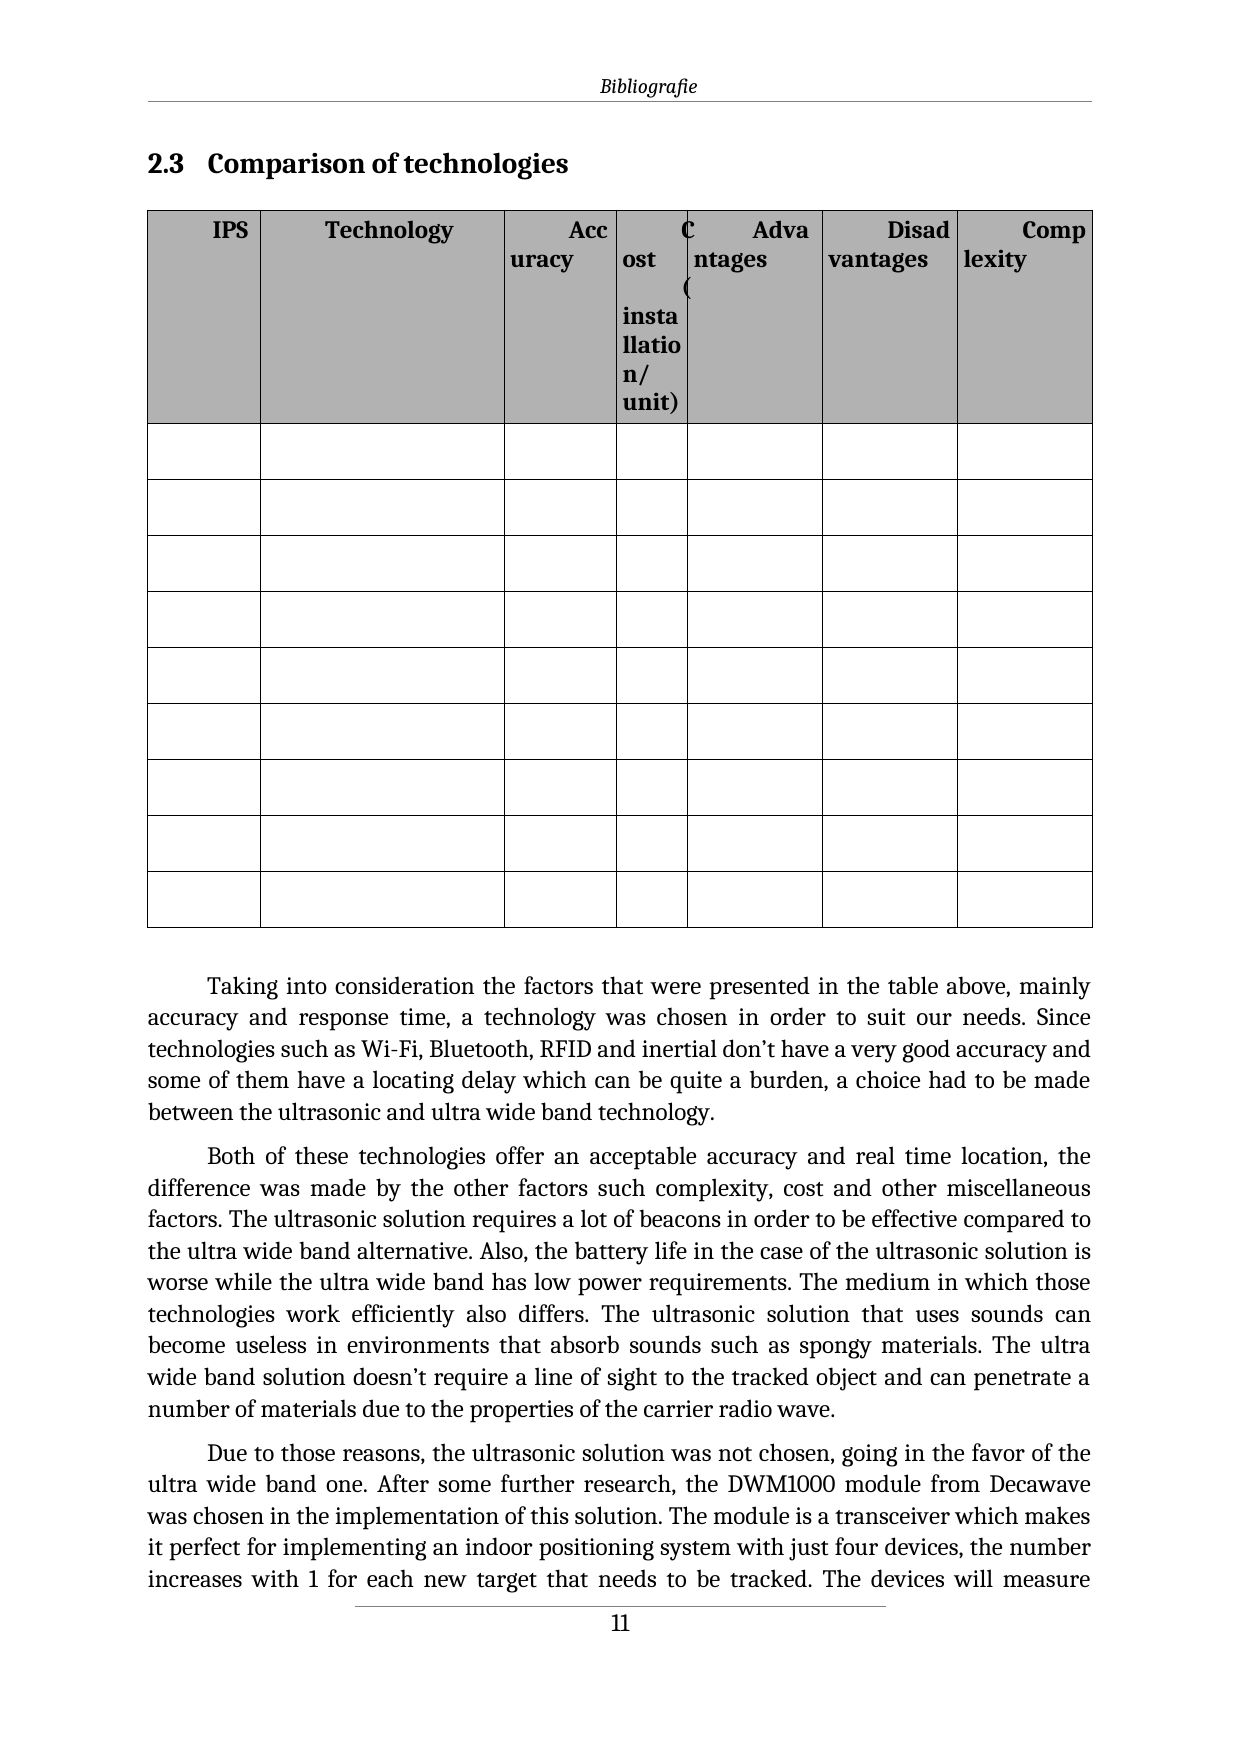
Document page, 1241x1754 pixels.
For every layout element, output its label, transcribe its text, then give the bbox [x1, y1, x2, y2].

table_cell [148, 592, 260, 647]
table_cell [261, 648, 504, 703]
table_cell [823, 704, 957, 759]
table_cell [505, 536, 616, 591]
table_cell [261, 760, 504, 815]
table_header Complexity [958, 211, 1092, 423]
table_cell [688, 760, 822, 815]
table_cell [958, 648, 1092, 703]
text Both of these technologies offer an acceptable accuracy and real time location, the difference was made by the other factors such complexity, cost and other miscellaneous factors. The ultrasonic solution requires a lot of beacons in order to be effective compared to the ultra wide band alternative. Also, the battery life in the case of the ultrasonic solution is worse while the ultra wide band has low power requirements. The medium in which those technologies work efficiently also differs. The ultrasonic solution that uses sounds can become useless in environments that absorb sounds such as spongy materials. The ultra wide band solution doesn’t require a line of sight to the tracked object and can penetrate a number of materials due to the properties of the carrier radio wave. [148, 1142, 1092, 1423]
table_header IPS [148, 211, 260, 423]
table_cell [617, 424, 687, 479]
table_cell [823, 424, 957, 479]
table_cell [958, 760, 1092, 815]
table_cell [148, 536, 260, 591]
table_cell [148, 760, 260, 815]
table_cell [148, 816, 260, 871]
table_cell [958, 872, 1092, 927]
table_cell [823, 816, 957, 871]
table_cell [958, 480, 1092, 535]
table_cell [688, 536, 822, 591]
table_header Technology [261, 211, 504, 423]
table_header Cost (installation/unit) [617, 211, 687, 423]
table_cell [958, 424, 1092, 479]
table_cell [688, 480, 822, 535]
table_cell [617, 536, 687, 591]
table_cell [688, 592, 822, 647]
text Taking into consideration the factors that were presented in the table above, mainly accuracy and response time, a technology was chosen in order to suit our needs. Since technologies such as Wi-Fi, Bluetooth, RFID and inertial don’t have a very good accuracy and some of them have a locating delay which can be quite a burden, a choice had to be made between the ultrasonic and ultra wide band technology. [148, 972, 1092, 1127]
table_cell [617, 648, 687, 703]
table_cell [148, 424, 260, 479]
table_cell [617, 872, 687, 927]
table_cell [823, 536, 957, 591]
table_header Disadvantages [823, 211, 957, 423]
subtitle Comparison of technologies [148, 148, 1092, 181]
table_cell [617, 816, 687, 871]
table_cell [261, 536, 504, 591]
table_cell [261, 872, 504, 927]
table_cell [958, 536, 1092, 591]
table_cell [688, 424, 822, 479]
table_cell [505, 480, 616, 535]
table_cell [505, 704, 616, 759]
table_cell [617, 592, 687, 647]
table_cell [261, 592, 504, 647]
table_cell [148, 648, 260, 703]
table_cell [688, 648, 822, 703]
table_cell [505, 816, 616, 871]
table_cell [617, 704, 687, 759]
table_cell [148, 480, 260, 535]
table_cell [688, 872, 822, 927]
table_cell [261, 816, 504, 871]
table_cell [617, 760, 687, 815]
table_cell [823, 872, 957, 927]
table_header Accuracy [505, 211, 616, 423]
table_cell [958, 704, 1092, 759]
table_cell [823, 760, 957, 815]
table_cell [823, 592, 957, 647]
table_cell [823, 480, 957, 535]
table_cell [505, 872, 616, 927]
table_cell [958, 816, 1092, 871]
table_cell [261, 424, 504, 479]
table_cell [617, 480, 687, 535]
table_cell [261, 480, 504, 535]
table_cell [261, 704, 504, 759]
table_header Advantages [688, 211, 822, 423]
table_cell [958, 592, 1092, 647]
table_cell [505, 424, 616, 479]
text Due to those reasons, the ultrasonic solution was not chosen, going in the favor of the ultra wide band one. After some further research, the DWM1000 module from Decawave was chosen in the implementation of this solution. The module is a transceiver which makes it perfect for implementing an indoor positioning system with just four devices, the number increases with 1 for each new target that needs to be tracked. The devices will measure [148, 1439, 1092, 1594]
table_cell [505, 592, 616, 647]
table_cell [505, 648, 616, 703]
table_cell [148, 872, 260, 927]
table_cell [688, 816, 822, 871]
table_cell [688, 704, 822, 759]
table_cell [148, 704, 260, 759]
table_cell [823, 648, 957, 703]
table_cell [505, 760, 616, 815]
